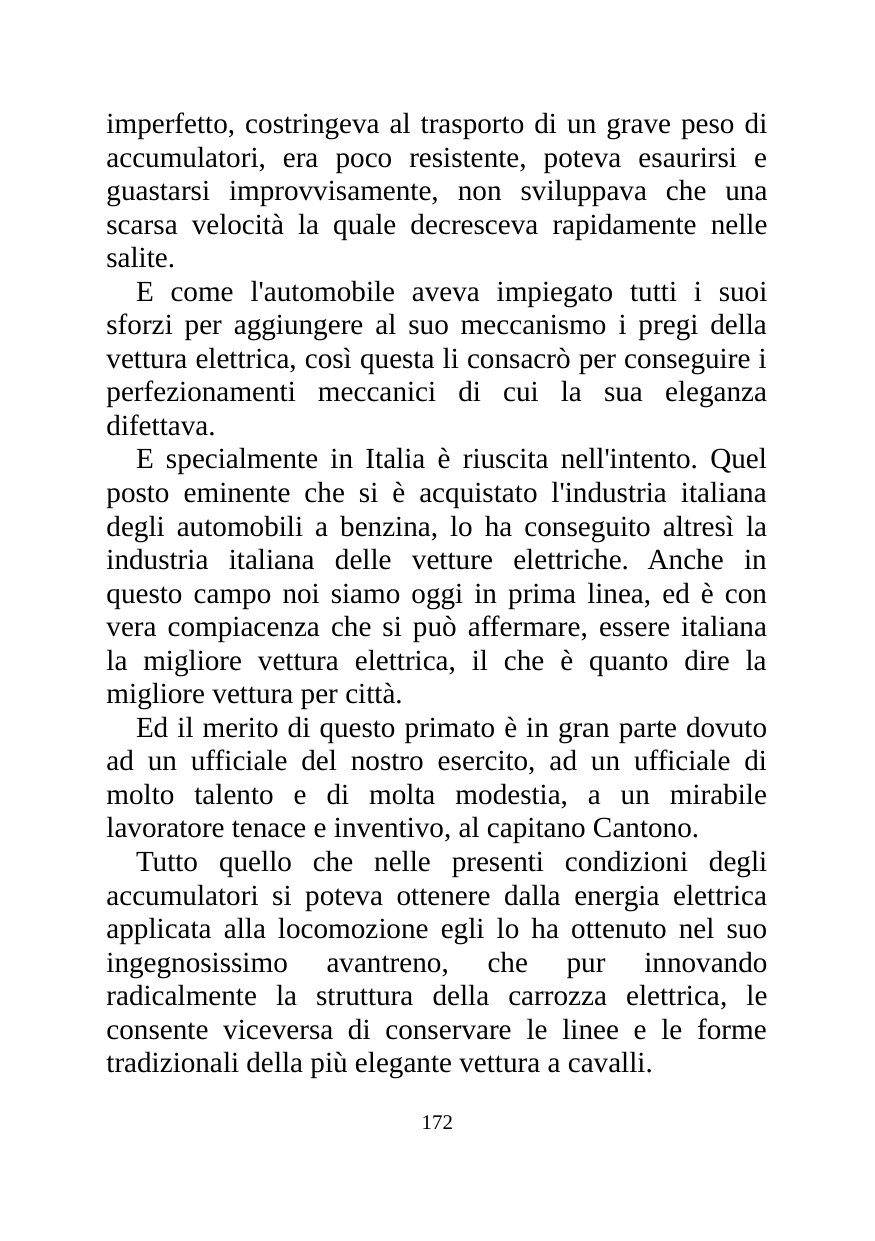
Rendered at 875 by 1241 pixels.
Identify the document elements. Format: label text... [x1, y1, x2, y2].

text Tutto quello che nelle presenti condizioni degli accumulatori si poteva ottenere dalla energia elettrica applicata alla locomozione egli lo ha ottenuto nel suo ingegnosissimo avantreno, che pur innovando radicalmente la struttura della carrozza elettrica, le consente viceversa di conservare le linee e le forme tradizionali della più elegante vettura a cavalli. [106, 844, 768, 1079]
text Ed il merito di questo primato è in gran parte dovuto ad un ufficiale del nostro esercito, ad un ufficiale di molto talento e di molta modestia, a un mirabile lavoratore tenace e inventivo, al capitano Cantono. [106, 710, 768, 844]
text E specialmente in Italia è riuscita nell'intento. Quel posto eminente che si è acquistato l'industria italiana degli automobili a benzina, lo ha conseguito altresì la industria italiana delle vetture elettriche. Anche in questo campo noi siamo oggi in prima linea, ed è con vera compiacenza che si può affermare, essere italiana la migliore vettura elettrica, il che è quanto dire la migliore vettura per città. [106, 442, 768, 710]
text E come l'automobile aveva impiegato tutti i suoi sforzi per aggiungere al suo meccanismo i pregi della vettura elettrica, così questa li consacrò per conseguire i perfezionamenti meccanici di cui la sua eleganza difettava. [106, 274, 768, 442]
text imperfetto, costringeva al trasporto di un grave peso di accumulatori, era poco resistente, poteva esaurirsi e guastarsi improvvisamente, non sviluppava che una scarsa velocità la quale decresceva rapidamente nelle salite. [106, 106, 768, 274]
